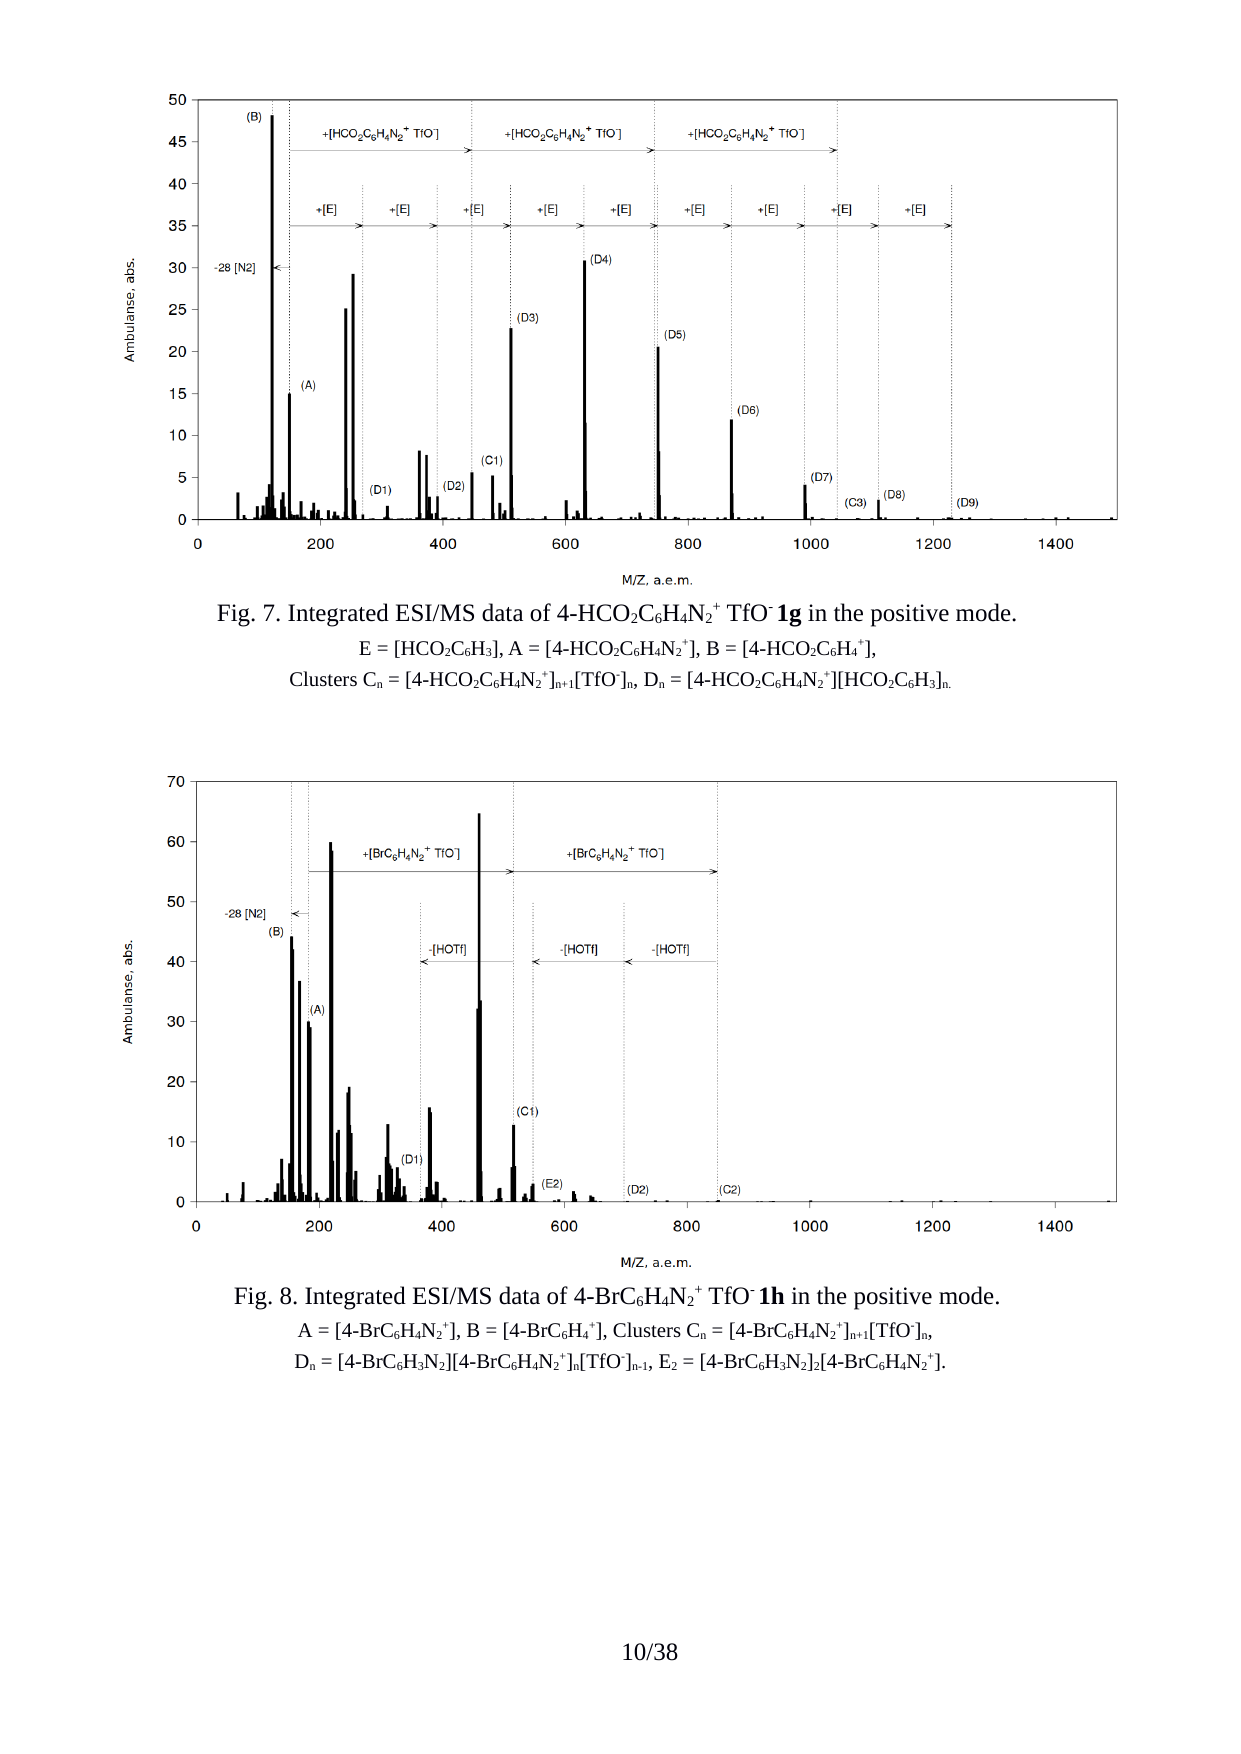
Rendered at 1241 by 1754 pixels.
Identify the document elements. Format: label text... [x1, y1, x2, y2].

text E = [HCO2C6H3], A = [4-HCO2C6H4N2+], B = [4-HCO2C6H4+], [118, 635, 1122, 659]
text Dn = [4-BrC6H3N2][4-BrC6H4N2+]n[TfO-]n-1, E2 = [4-BrC6H3N2]2[4-BrC6H4N2+]. [118, 1349, 1122, 1373]
picture [118, 772, 1123, 1273]
picture [118, 88, 1123, 590]
text A = [4-BrC6H4N2+], B = [4-BrC6H4+], Clusters Cn = [4-BrC6H4N2+]n+1[TfO-]n, [118, 1318, 1122, 1342]
text Clusters Cn = [4-HCO2C6H4N2+]n+1[TfO-]n, Dn = [4-HCO2C6H4N2+][HCO2C6H3]n. [118, 667, 1122, 691]
text Fig. 7. Integrated ESI/MS data of 4-HCO2C6H4N2+ TfO- 1g in the positive mode. [118, 598, 1122, 627]
text Fig. 8. Integrated ESI/MS data of 4-BrC6H4N2+ TfO- 1h in the positive mode. [118, 1281, 1122, 1310]
